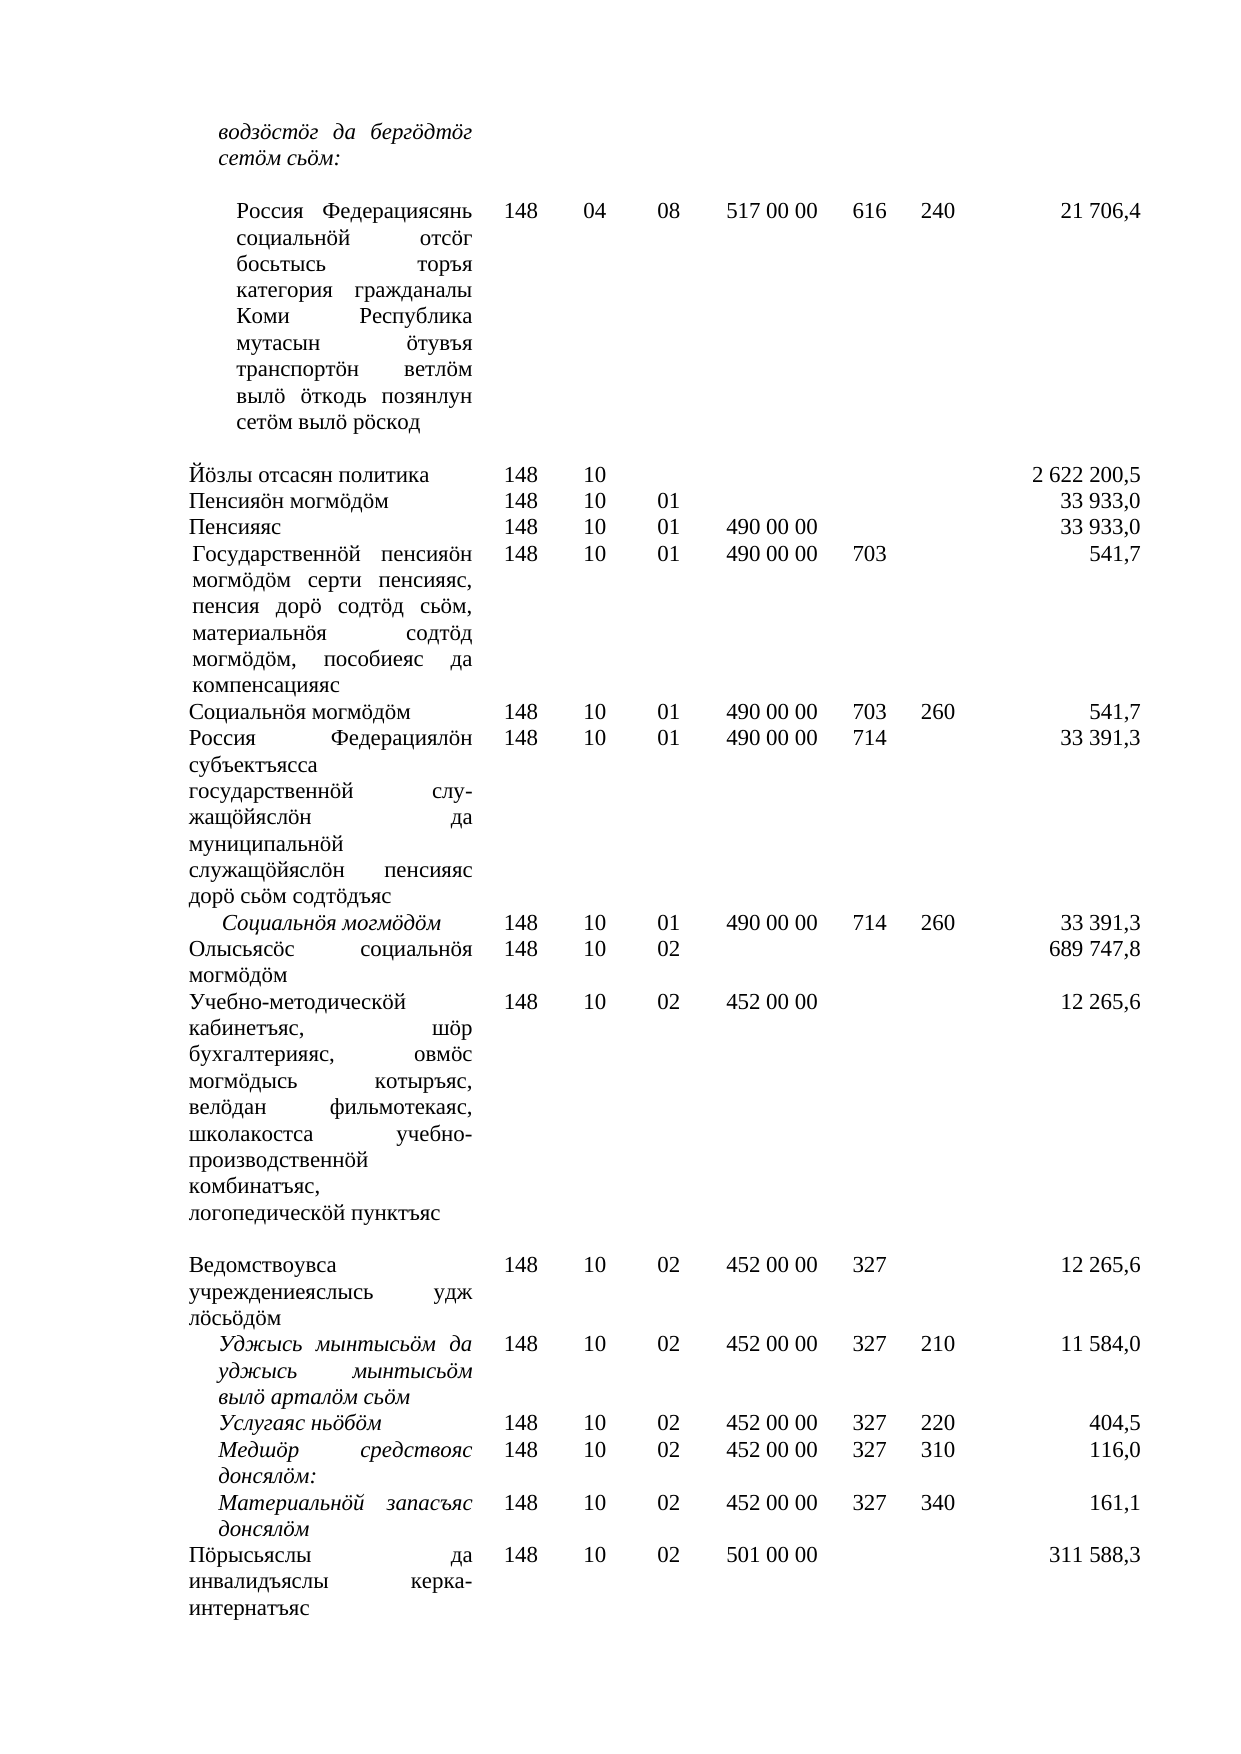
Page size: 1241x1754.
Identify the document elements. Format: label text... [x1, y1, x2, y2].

table_cell 714 [838, 724, 901, 909]
table_cell 01 [631, 724, 705, 909]
table_cell 148 [484, 540, 558, 698]
table_cell [1152, 1410, 1196, 1436]
table_cell [838, 988, 901, 1251]
table_cell 01 [631, 540, 705, 698]
table_cell Государственнöй пенсияöн могмöдöм серти пенсияяс, пенсия дорö содтöд сьöм, материальнöя содтöд могмöдöм, пособиеяс да компенсацияяс [177, 540, 484, 698]
table_cell 490 00 00 [705, 724, 838, 909]
table_cell [838, 514, 901, 540]
table_cell [901, 935, 974, 988]
table_cell 327 [838, 1436, 901, 1488]
table_cell [1152, 197, 1196, 461]
table_cell 148 [484, 1489, 558, 1541]
table_cell 404,5 [975, 1410, 1152, 1436]
table_cell [1152, 118, 1196, 197]
table_cell 517 00 00 [705, 197, 838, 461]
table_cell [838, 118, 901, 197]
table_cell 01 [631, 514, 705, 540]
table_cell [1152, 1330, 1196, 1409]
table_cell 148 [484, 514, 558, 540]
table_cell 689 747,8 [975, 935, 1152, 988]
table_cell 10 [558, 540, 631, 698]
table_cell 02 [631, 1330, 705, 1409]
table_cell 148 [484, 1436, 558, 1488]
table_cell [705, 461, 838, 487]
table_cell Россия Федерациясянь социальнöй отсöг босьтысь торъя категория гражданалы Коми Республика мутасын öтувъя транспортöн ветлöм вылö öткодь позянлун сетöм вылö рöскод [177, 197, 484, 461]
table_cell [1152, 698, 1196, 724]
table_cell 148 [484, 487, 558, 513]
table_cell 33 391,3 [975, 724, 1152, 909]
table_cell 327 [838, 1330, 901, 1409]
table_cell 02 [631, 1410, 705, 1436]
table_cell 148 [484, 935, 558, 988]
table_cell Олысьясöс социальнöя могмöдöм [177, 935, 484, 988]
table_cell [1152, 461, 1196, 487]
table_cell Социальнöя могмöдöм [177, 909, 484, 935]
table_cell 260 [901, 909, 974, 935]
table_cell [1152, 988, 1196, 1251]
table_cell 311 588,3 [975, 1541, 1152, 1620]
table_cell 01 [631, 909, 705, 935]
table_cell Йöзлы отсасян политика [177, 461, 484, 487]
table_cell [631, 461, 705, 487]
table_cell 10 [558, 1489, 631, 1541]
table_cell 148 [484, 988, 558, 1251]
table_cell 10 [558, 698, 631, 724]
table_cell 10 [558, 724, 631, 909]
table_cell [1152, 1489, 1196, 1541]
table_cell 01 [631, 698, 705, 724]
table_cell 161,1 [975, 1489, 1152, 1541]
table_cell 12 265,6 [975, 1251, 1152, 1330]
table_cell 501 00 00 [705, 1541, 838, 1620]
table_cell 148 [484, 909, 558, 935]
table_cell 490 00 00 [705, 514, 838, 540]
table_cell [901, 724, 974, 909]
table_cell Услугаяс ньöбöм [177, 1410, 484, 1436]
table_cell 33 391,3 [975, 909, 1152, 935]
table_cell 12 265,6 [975, 988, 1152, 1251]
table_cell 10 [558, 988, 631, 1251]
table_cell [1152, 540, 1196, 698]
table_cell 148 [484, 724, 558, 909]
table_cell 452 00 00 [705, 1330, 838, 1409]
table_cell 490 00 00 [705, 909, 838, 935]
table_cell [975, 118, 1152, 197]
table_cell 21 706,4 [975, 197, 1152, 461]
table_cell 240 [901, 197, 974, 461]
table_cell 210 [901, 1330, 974, 1409]
table_cell 541,7 [975, 540, 1152, 698]
table_cell 10 [558, 1251, 631, 1330]
table_cell [838, 461, 901, 487]
table_cell [901, 461, 974, 487]
table_cell 148 [484, 1410, 558, 1436]
table_cell 02 [631, 1541, 705, 1620]
table_cell 703 [838, 698, 901, 724]
table_cell 02 [631, 988, 705, 1251]
table_cell 541,7 [975, 698, 1152, 724]
table_cell 10 [558, 909, 631, 935]
table_cell 02 [631, 935, 705, 988]
table_cell 714 [838, 909, 901, 935]
table_cell 340 [901, 1489, 974, 1541]
table_cell 260 [901, 698, 974, 724]
table_cell [1152, 514, 1196, 540]
table_cell Россия Федерациялöн субъектъясса государственнöй слу­жащöйяслöн да муниципальнöй служащöйяслöн пен­сияяс дорö сьöм сод­тöдъяс [177, 724, 484, 909]
table_cell 10 [558, 1541, 631, 1620]
table_cell 02 [631, 1436, 705, 1488]
table_cell 10 [558, 461, 631, 487]
table_cell Материальнöй запасъяс донсялöм [177, 1489, 484, 1541]
table_cell 01 [631, 487, 705, 513]
table_cell [901, 540, 974, 698]
table_cell [901, 1251, 974, 1330]
table_cell Пенсияöн могмöдöм [177, 487, 484, 513]
table_cell 08 [631, 197, 705, 461]
table_cell Социальнöя могмöдöм [177, 698, 484, 724]
table_cell [631, 118, 705, 197]
table_cell 10 [558, 1330, 631, 1409]
table_cell [838, 1541, 901, 1620]
table_cell [484, 118, 558, 197]
table_cell 490 00 00 [705, 698, 838, 724]
table_cell 148 [484, 1251, 558, 1330]
table_cell Пенсияяс [177, 514, 484, 540]
table_cell 452 00 00 [705, 988, 838, 1251]
table_cell [1152, 1541, 1196, 1620]
table_cell [1152, 909, 1196, 935]
table_cell 02 [631, 1251, 705, 1330]
table_cell [901, 487, 974, 513]
table_cell [558, 118, 631, 197]
table_cell [1152, 935, 1196, 988]
table_cell [901, 1541, 974, 1620]
table_cell 10 [558, 935, 631, 988]
table_cell водзöстöг да бергöдтöг сетöм сьöм: [177, 118, 484, 197]
table_cell 148 [484, 1330, 558, 1409]
table_cell [901, 118, 974, 197]
table_cell [1152, 724, 1196, 909]
table_cell 148 [484, 461, 558, 487]
table_cell 616 [838, 197, 901, 461]
table_cell 11 584,0 [975, 1330, 1152, 1409]
table_cell 490 00 00 [705, 540, 838, 698]
table_cell 220 [901, 1410, 974, 1436]
table_cell 327 [838, 1251, 901, 1330]
table_cell 148 [484, 698, 558, 724]
table_cell 04 [558, 197, 631, 461]
table_cell 452 00 00 [705, 1251, 838, 1330]
table_cell 310 [901, 1436, 974, 1488]
table_cell [1152, 1251, 1196, 1330]
table_cell 148 [484, 1541, 558, 1620]
table_cell 452 00 00 [705, 1410, 838, 1436]
table_cell Учебно-методическöй кабинетъяс, шöр бухгалтерияяс, овмöс могмöдысь котыръяс, велöдан фильмотекаяс, школакостса учебно-производственнöй комбинатъяс, логопедическöй пунктъяс [177, 988, 484, 1251]
table_cell [901, 988, 974, 1251]
table_cell [705, 118, 838, 197]
table_cell Уджысь мынтысьöм да уджысь мынтысьöм вылö арталöм сьöм [177, 1330, 484, 1409]
table_cell 10 [558, 1436, 631, 1488]
table_cell 10 [558, 514, 631, 540]
table_cell 452 00 00 [705, 1489, 838, 1541]
table_cell 33 933,0 [975, 514, 1152, 540]
table_cell 33 933,0 [975, 487, 1152, 513]
table_cell [1152, 1436, 1196, 1488]
table_cell [705, 935, 838, 988]
table_cell [1152, 487, 1196, 513]
table_cell 02 [631, 1489, 705, 1541]
table_cell 116,0 [975, 1436, 1152, 1488]
table_cell 10 [558, 1410, 631, 1436]
table_cell Пöрысьяслы да инвалидъяслы керка-интернатъяс [177, 1541, 484, 1620]
table_cell 327 [838, 1410, 901, 1436]
table_cell 452 00 00 [705, 1436, 838, 1488]
table_cell 2 622 200,5 [975, 461, 1152, 487]
table_cell 327 [838, 1489, 901, 1541]
table_cell 10 [558, 487, 631, 513]
table_cell Медшöр средствояс донсялöм: [177, 1436, 484, 1488]
table_cell [838, 935, 901, 988]
table_cell Ведомствоувса учреждениеяслысь удж лöсьöдöм [177, 1251, 484, 1330]
table_cell [838, 487, 901, 513]
table_cell 148 [484, 197, 558, 461]
table_cell 703 [838, 540, 901, 698]
table_cell [901, 514, 974, 540]
table_cell [705, 487, 838, 513]
